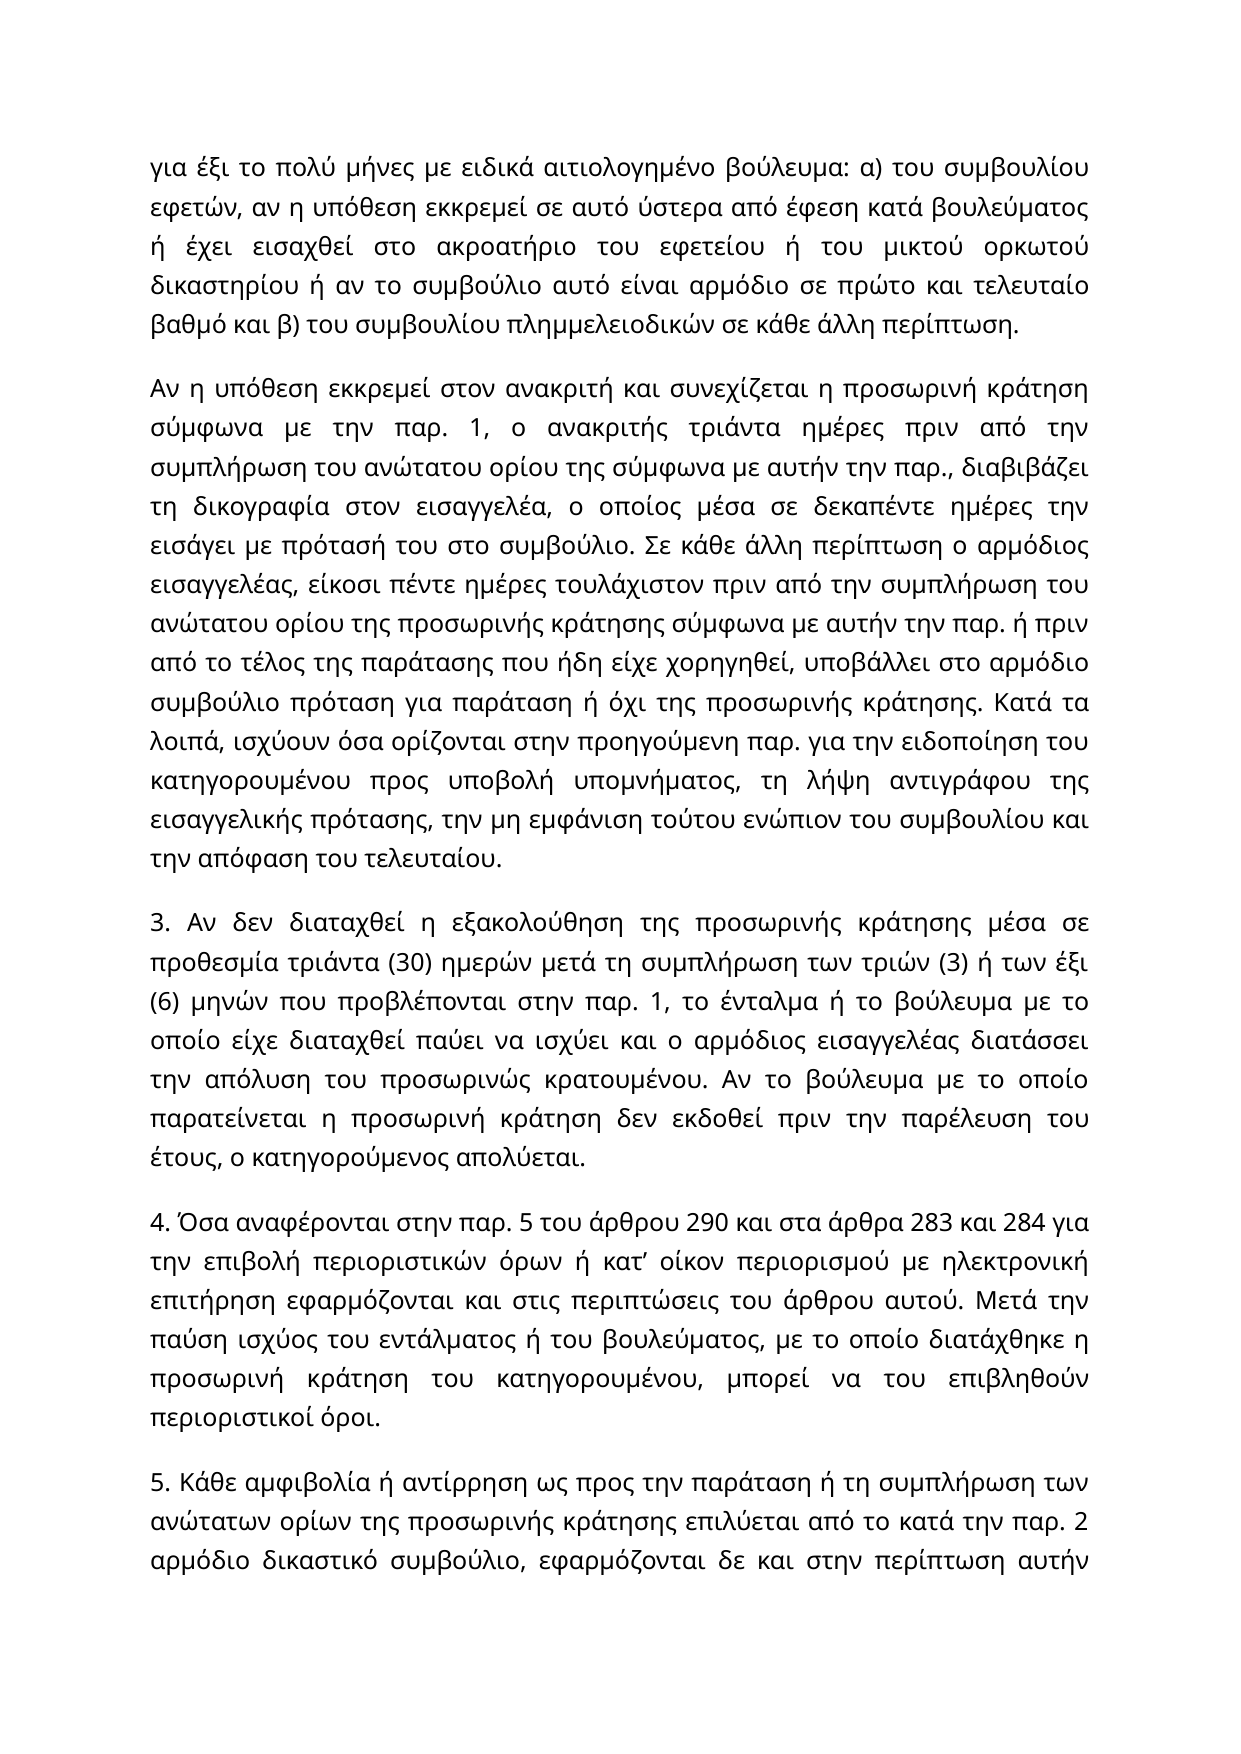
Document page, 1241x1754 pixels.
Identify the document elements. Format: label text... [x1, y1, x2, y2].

text για έξι το πολύ μήνες με ειδικά αιτιολογημένο βούλευμα: α) του συμβουλίου εφετών, αν η υπόθεση εκκρεμεί σε αυτό ύστερα από έφεση κατά βουλεύματος ή έχει εισαχθεί στο ακροατήριο του εφετείου ή του μικτού ορκωτού δικαστηρίου ή αν το συμβούλιο αυτό είναι αρμόδιο σε πρώτο και τελευταίο βαθμό και β) του συμβουλίου πλημμελειοδικών σε κάθε άλλη περίπτωση. [150, 150, 1090, 341]
text 3. Αν δεν διαταχθεί η εξακολούθηση της προσωρινής κράτησης μέσα σε προθεσμία τριάντα (30) ημερών μετά τη συμπλήρωση των τριών (3) ή των έξι (6) μηνών που προβλέπονται στην παρ. 1, το ένταλμα ή το βούλευμα με το οποίο είχε διαταχθεί παύει να ισχύει και ο αρμόδιος εισαγγελέας διατάσσει την απόλυση του προσωρινώς κρατουμένου. Αν το βούλευμα με το οποίο παρατείνεται η προσωρινή κράτηση δεν εκδοθεί πριν την παρέλευση του έτους, ο κατηγορούμενος απολύεται. [150, 905, 1090, 1174]
text 4. Όσα αναφέρονται στην παρ. 5 του άρθρου 290 και στα άρθρα 283 και 284 για την επιβολή περιοριστικών όρων ή κατ’ οίκον περιορισμού με ηλεκτρονική επιτήρηση εφαρμόζονται και στις περιπτώσεις του άρθρου αυτού. Μετά την παύση ισχύος του εντάλματος ή του βουλεύματος, με το οποίο διατάχθηκε η προσωρινή κράτηση του κατηγορουμένου, μπορεί να του επιβληθούν περιοριστικοί όροι. [150, 1204, 1090, 1434]
text 5. Κάθε αμφιβολία ή αντίρρηση ως προς την παράταση ή τη συμπλήρωση των ανώτατων ορίων της προσωρινής κράτησης επιλύεται από το κατά την παρ. 2 αρμόδιο δικαστικό συμβούλιο, εφαρμόζονται δε και στην περίπτωση αυτήν [150, 1464, 1090, 1577]
text Αν η υπόθεση εκκρεμεί στον ανακριτή και συνεχίζεται η προσωρινή κράτηση σύμφωνα με την παρ. 1, ο ανακριτής τριάντα ημέρες πριν από την συμπλήρωση του ανώτατου ορίου της σύμφωνα με αυτήν την παρ., διαβιβάζει τη δικογραφία στον εισαγγελέα, ο οποίος μέσα σε δεκαπέντε ημέρες την εισάγει με πρότασή του στο συμβούλιο. Σε κάθε άλλη περίπτωση ο αρμόδιος εισαγγελέας, είκοσι πέντε ημέρες τουλάχιστον πριν από την συμπλήρωση του ανώτατου ορίου της προσωρινής κράτησης σύμφωνα με αυτήν την παρ. ή πριν από το τέλος της παράτασης που ήδη είχε χορηγηθεί, υποβάλλει στο αρμόδιο συμβούλιο πρόταση για παράταση ή όχι της προσωρινής κράτησης. Κατά τα λοιπά, ισχύουν όσα ορίζονται στην προηγούμενη παρ. για την ειδοποίηση του κατηγορουμένου προς υποβολή υπομνήματος, τη λήψη αντιγράφου της εισαγγελικής πρότασης, την μη εμφάνιση τούτου ενώπιον του συμβουλίου και την απόφαση του τελευταίου. [150, 371, 1090, 875]
